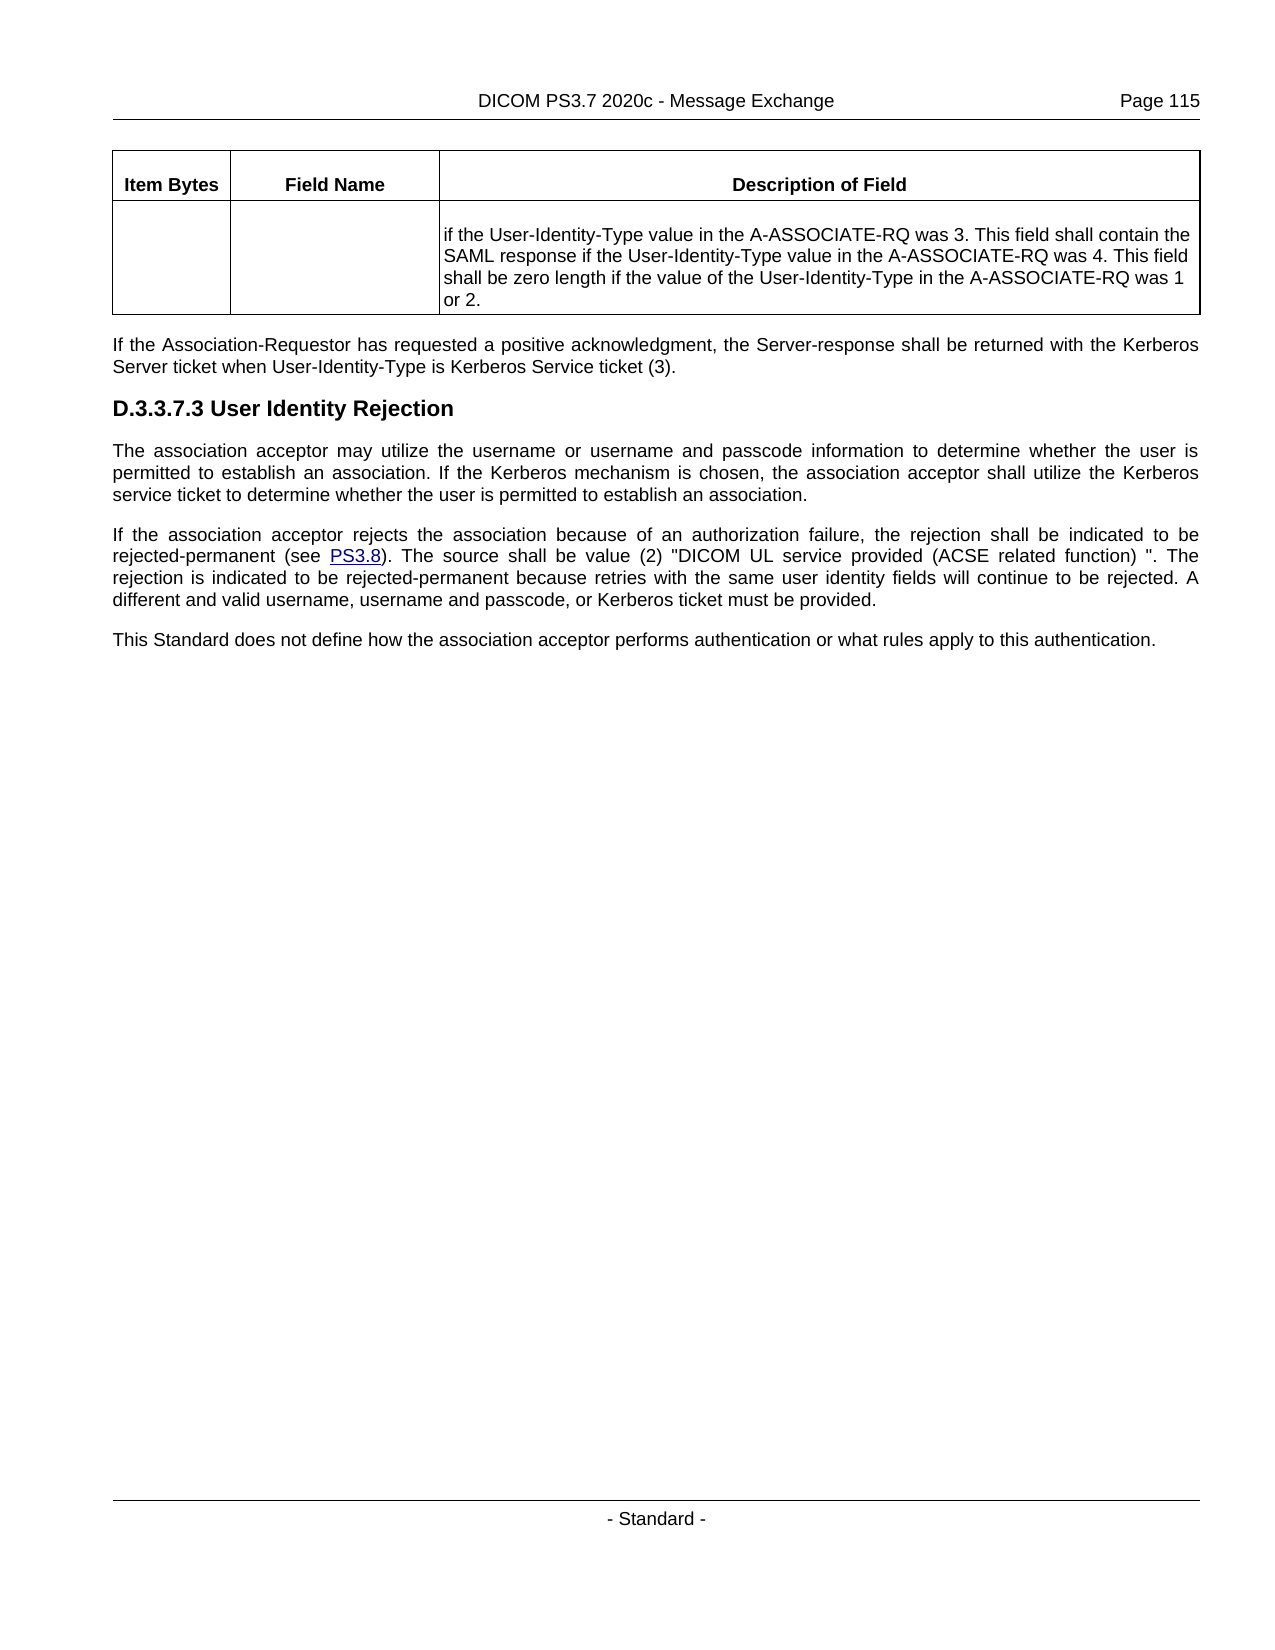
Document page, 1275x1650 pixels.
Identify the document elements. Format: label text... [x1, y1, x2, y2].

table_header Description of Field [440, 151, 1199, 200]
table_cell [231, 201, 439, 314]
table_header Item Bytes [113, 151, 230, 200]
text This Standard does not define how the association acceptor performs authentication or what rules apply to this authentication. [112, 629, 1200, 650]
text D.3.3.7.3 User Identity Rejection [112, 396, 1200, 422]
text The association acceptor may utilize the username or username and passcode information to determine whether the user is permitted to establish an association. If the Kerberos mechanism is chosen, the association acceptor shall utilize the Kerberos service ticket to determine whether the user is permitted to establish an association. [112, 440, 1200, 505]
text If the Association-Requestor has requested a positive acknowledgment, the Server-response shall be returned with the Kerberos Server ticket when User-Identity-Type is Kerberos Service ticket (3). [112, 334, 1200, 377]
table_cell if the User-Identity-Type value in the A-ASSOCIATE-RQ was 3. This field shall contain the SAML response if the User-Identity-Type value in the A-ASSOCIATE-RQ was 4. This field shall be zero length if the value of the User-Identity-Type in the A-ASSOCIATE-RQ was 1 or 2. [440, 201, 1199, 314]
text If the association acceptor rejects the association because of an authorization failure, the rejection shall be indicated to be rejected-permanent (see PS3.8). The source shall be value (2) "DICOM UL service provided (ACSE related function) ". The rejection is indicated to be rejected-permanent because retries with the same user identity fields will continue to be rejected. A different and valid username, username and passcode, or Kerberos ticket must be provided. [112, 524, 1200, 610]
table_cell [113, 201, 230, 314]
table_header Field Name [231, 151, 439, 200]
